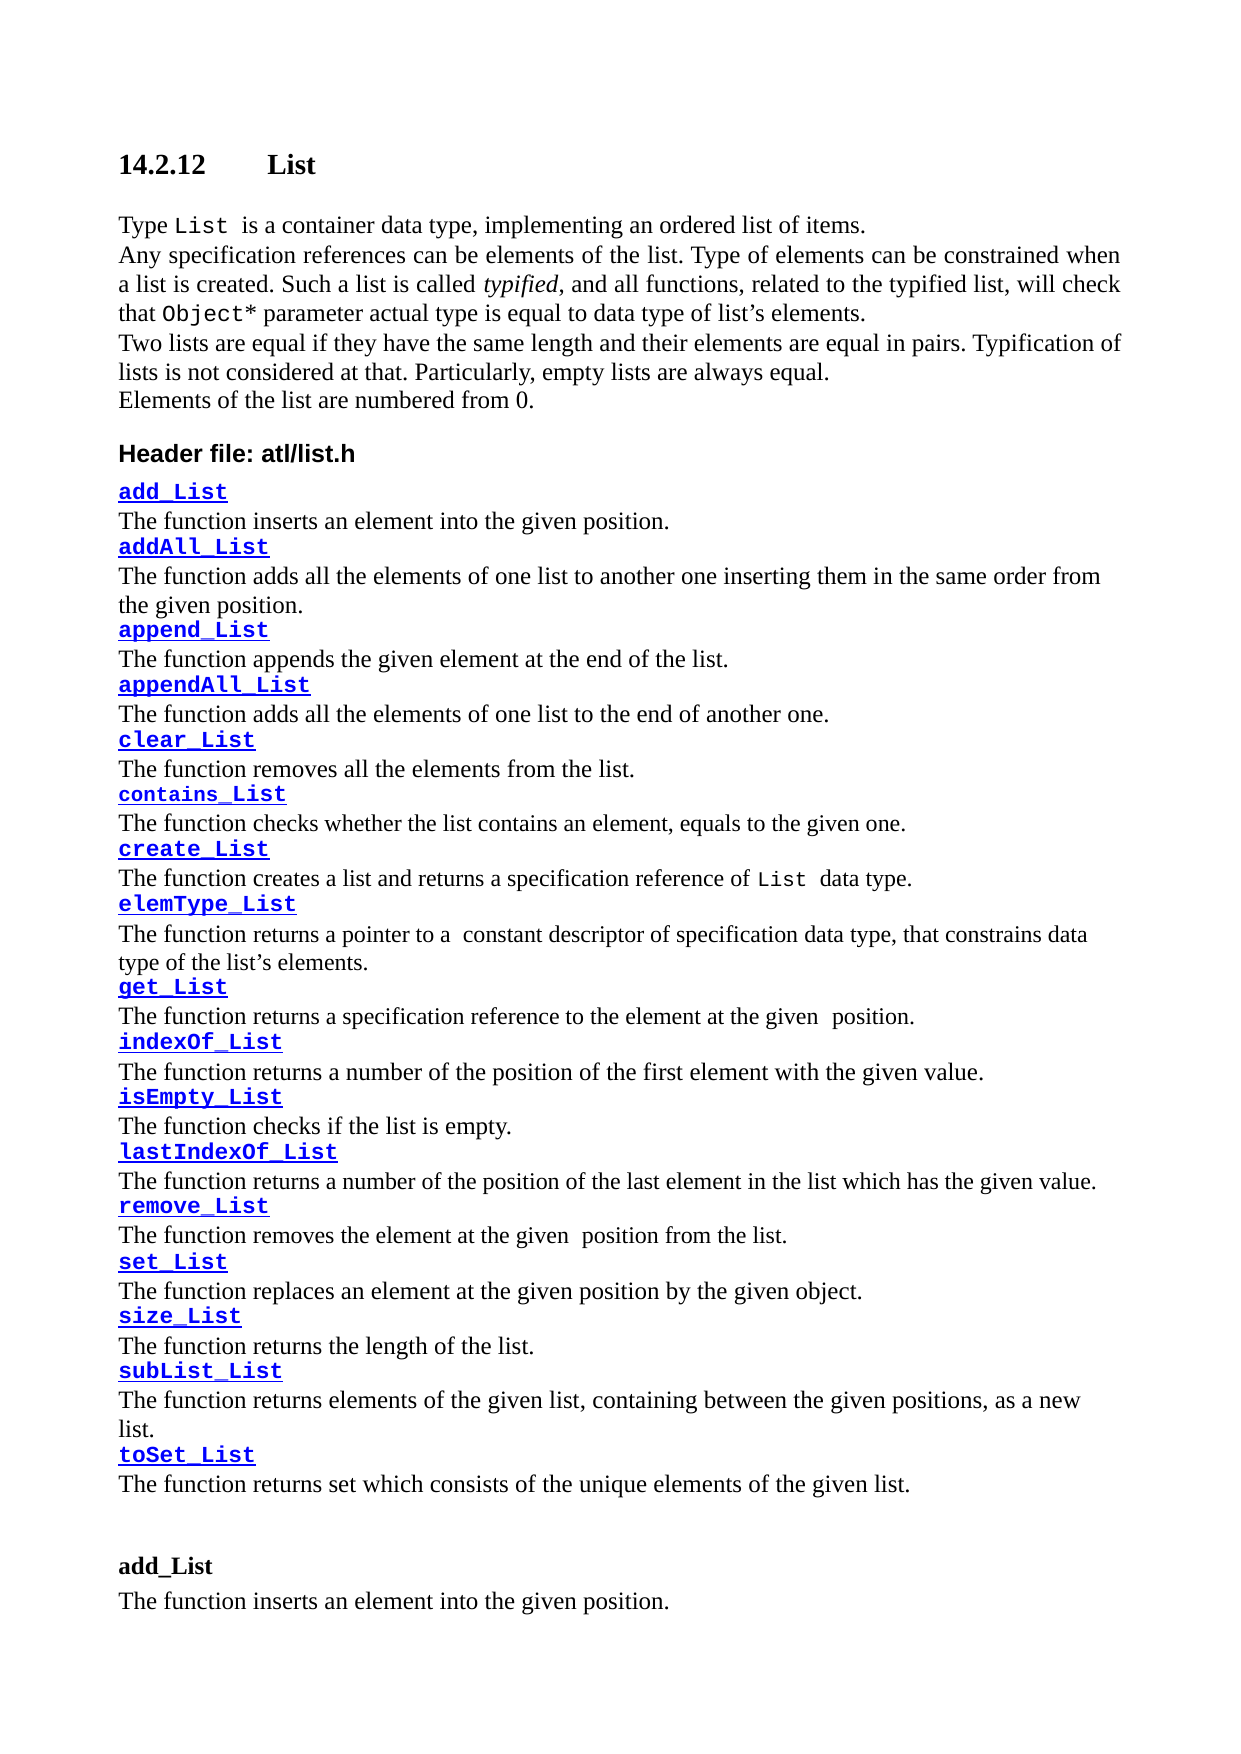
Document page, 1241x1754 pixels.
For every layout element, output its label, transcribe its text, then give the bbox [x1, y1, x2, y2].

text lastIndexOf_List The function returns a number of the position of the last element in the list which has the given value. [118, 1140, 1122, 1195]
text contains_List The function checks whether the list contains an element, equals to the given one. [118, 783, 1122, 837]
text get_List The function returns a specification reference to the element at the given position. [118, 975, 1122, 1031]
text append_List The function appends the given element at the end of the list. [118, 618, 1122, 673]
text Type List is a container data type, implementing an ordered list of items. [118, 210, 1122, 240]
text addAll_List The function adds all the elements of one list to another one inserting them in the same order from the given position. [118, 535, 1122, 618]
text elemType_List The function returns a pointer to a constant descriptor of specification data type, that constrains data type of the list’s elements. [118, 893, 1122, 975]
subtitle Header file: atl/list.h [118, 439, 1122, 468]
text appendAll_List The function adds all the elements of one list to the end of another one. [118, 673, 1122, 728]
text set_List The function replaces an element at the given position by the given object. [118, 1250, 1122, 1305]
text toSet_List The function returns set which consists of the unique elements of the given list. [118, 1443, 1122, 1498]
text isEmpty_List The function checks if the list is empty. [118, 1085, 1122, 1140]
text add_List The function inserts an element into the given position. [118, 480, 1122, 535]
text subList_List The function returns elements of the given list, containing between the given positions, as a new list. [118, 1359, 1122, 1443]
text indexOf_List The function returns a number of the position of the first element with the given value. [118, 1031, 1122, 1085]
text Two lists are equal if they have the same length and their elements are equal in pairs. Typification of lists is not considered at that. Particularly, empty lists are always equal. [118, 328, 1122, 385]
subtitle add_List [118, 1551, 1122, 1580]
text create_List The function creates a list and returns a specification reference of List data type. [118, 837, 1122, 893]
text size_List The function returns the length of the list. [118, 1305, 1122, 1359]
text Any specification references can be elements of the list. Type of elements can be constrained when a list is created. Such a list is called typified, and all functions, related to the typified list, will check that Object* parameter actual type is equal to data type of list’s elements. [118, 240, 1122, 328]
text Elements of the list are numbered from 0. [118, 385, 1122, 414]
subtitle List [118, 147, 1122, 181]
text The function inserts an element into the given position. [118, 1586, 1122, 1615]
text remove_List The function removes the element at the given position from the list. [118, 1195, 1122, 1250]
text clear_List The function removes all the elements from the list. [118, 728, 1122, 783]
